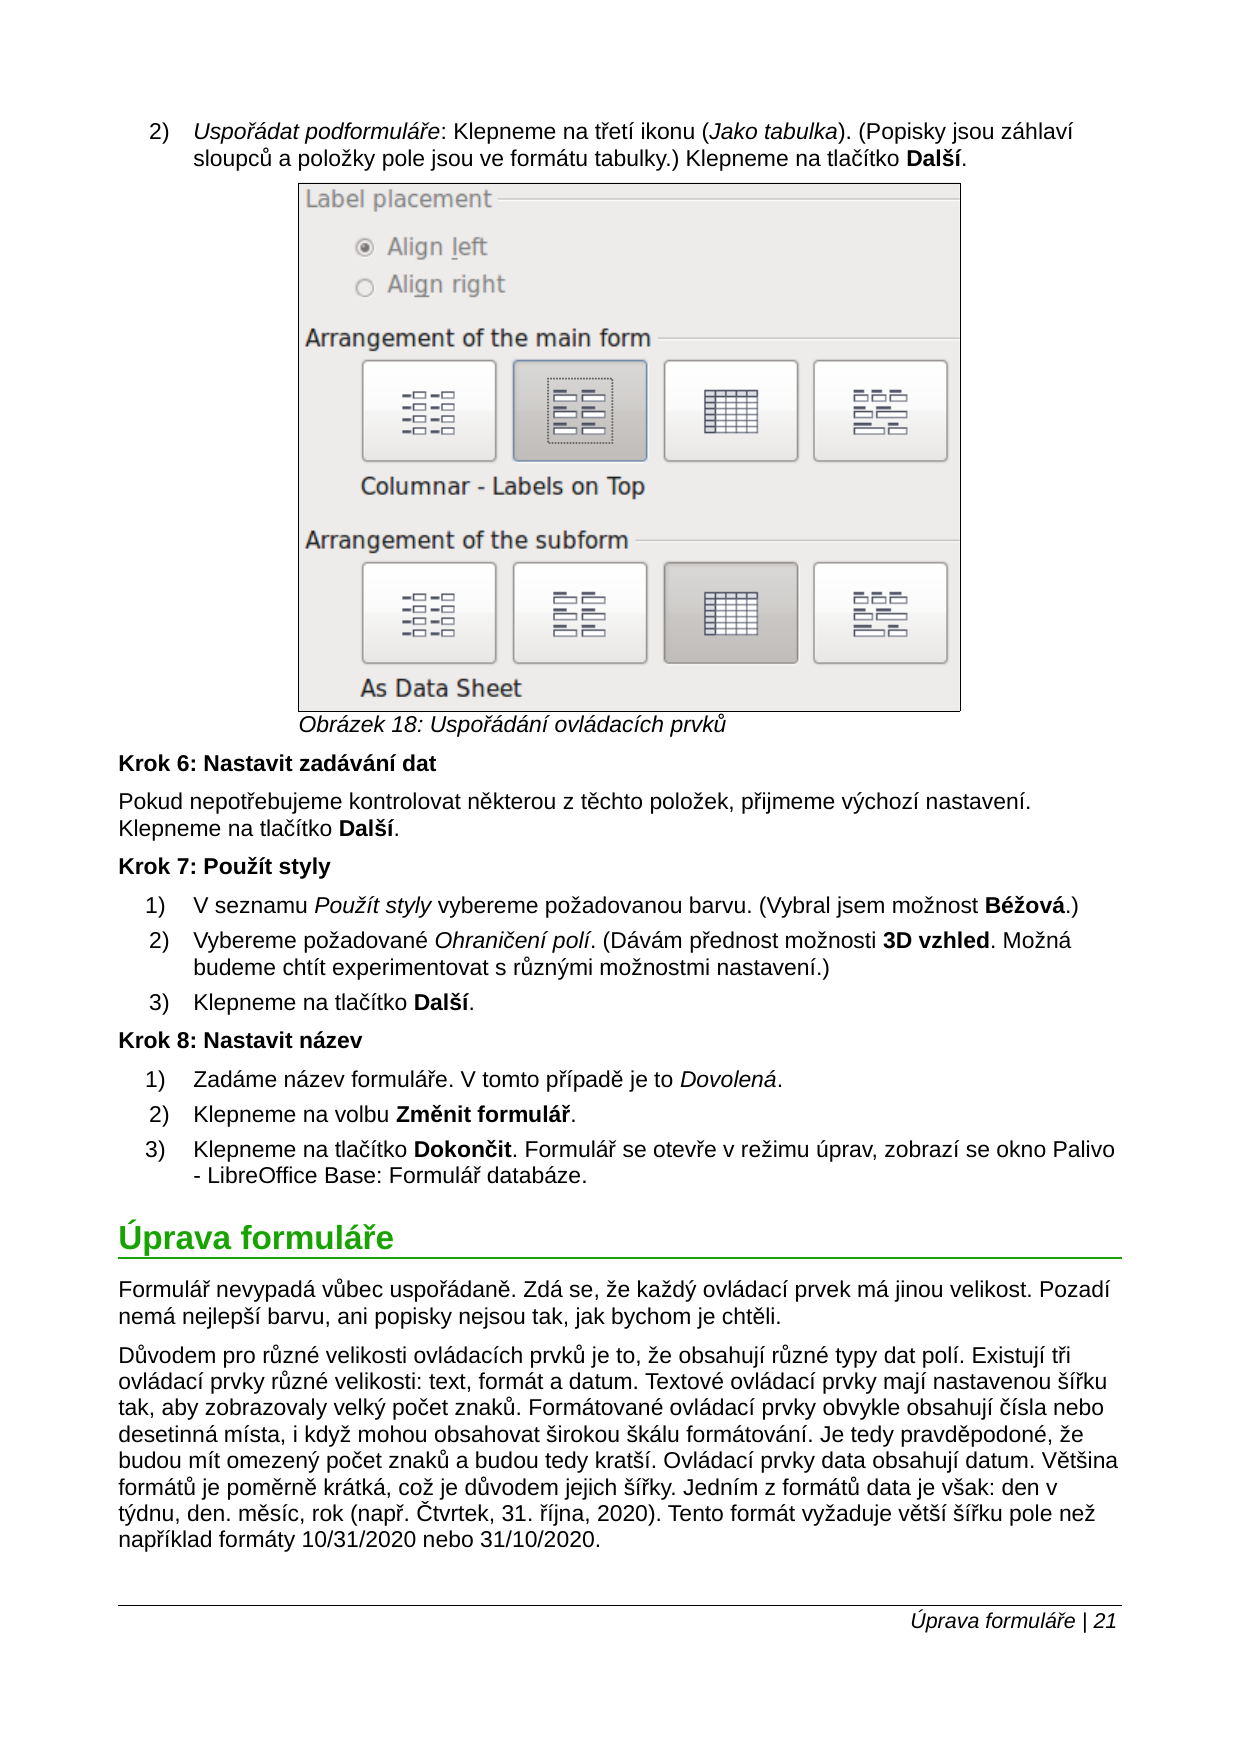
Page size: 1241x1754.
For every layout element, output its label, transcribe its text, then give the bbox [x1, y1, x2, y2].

list Klepneme na volbu Změnit formulář. [169, 1101, 1122, 1127]
list Klepneme na tlačítko Další. [169, 989, 1122, 1015]
text Pokud nepotřebujeme kontrolovat některou z těchto položek, přijmeme výchozí nastavení. Klepneme na tlačítko Další. [118, 788, 1122, 841]
text Důvodem pro různé velikosti ovládacích prvků je to, že obsahují různé typy dat polí. Existují tři ovládací prvky různé velikosti: text, formát a datum. Textové ovládací prvky mají nastavenou šířku tak, aby zobrazovaly velký počet znaků. Formátované ovládací prvky obvykle obsahují čísla nebo desetinná místa, i když mohou obsahovat širokou škálu formátování. Je tedy pravděpodoné, že budou mít omezený počet znaků a budou tedy kratší. Ovládací prvky data obsahují datum. Většina formátů je poměrně krátká, což je důvodem jejich šířky. Jedním z formátů data je však: den v týdnu, den. měsíc, rok (např. Čtvrtek, 31. října, 2020). Tento formát vyžaduje větší šířku pole než například formáty 10/31/2020 nebo 31/10/2020. [118, 1342, 1122, 1552]
text Krok 6: Nastavit zadávání dat [118, 750, 1122, 776]
subtitle Úprava formuláře [118, 1218, 1122, 1257]
text Krok 8: Nastavit název [118, 1027, 1122, 1054]
list Klepneme na tlačítko Dokončit. Formulář se otevře v režimu úprav, zobrazí se okno Palivo - LibreOffice Base: Formulář databáze. [165, 1136, 1122, 1189]
list Vybereme požadované Ohraničení polí. (Dávám přednost možnosti 3D vzhled. Možná budeme chtít experimentovat s různými možnostmi nastavení.) [169, 927, 1122, 980]
text Formulář nevypadá vůbec uspořádaně. Zdá se, že každý ovládací prvek má jinou velikost. Pozadí nemá nejlepší barvu, ani popisky nejsou tak, jak bychom je chtěli. [118, 1276, 1122, 1329]
list V seznamu Použít styly vybereme požadovanou barvu. (Vybral jsem možnost Béžová.) [165, 892, 1122, 918]
text Krok 7: Použít styly [118, 853, 1122, 880]
picture [299, 184, 960, 711]
text Obrázek 18: Uspořádání ovládacích prvků [298, 712, 960, 738]
list Zadáme název formuláře. V tomto případě je to Dovolená. [165, 1066, 1122, 1092]
list Uspořádat podformuláře: Klepneme na třetí ikonu (Jako tabulka). (Popisky jsou záhlaví sloupců a položky pole jsou ve formátu tabulky.) Klepneme na tlačítko Další. [169, 118, 1122, 171]
